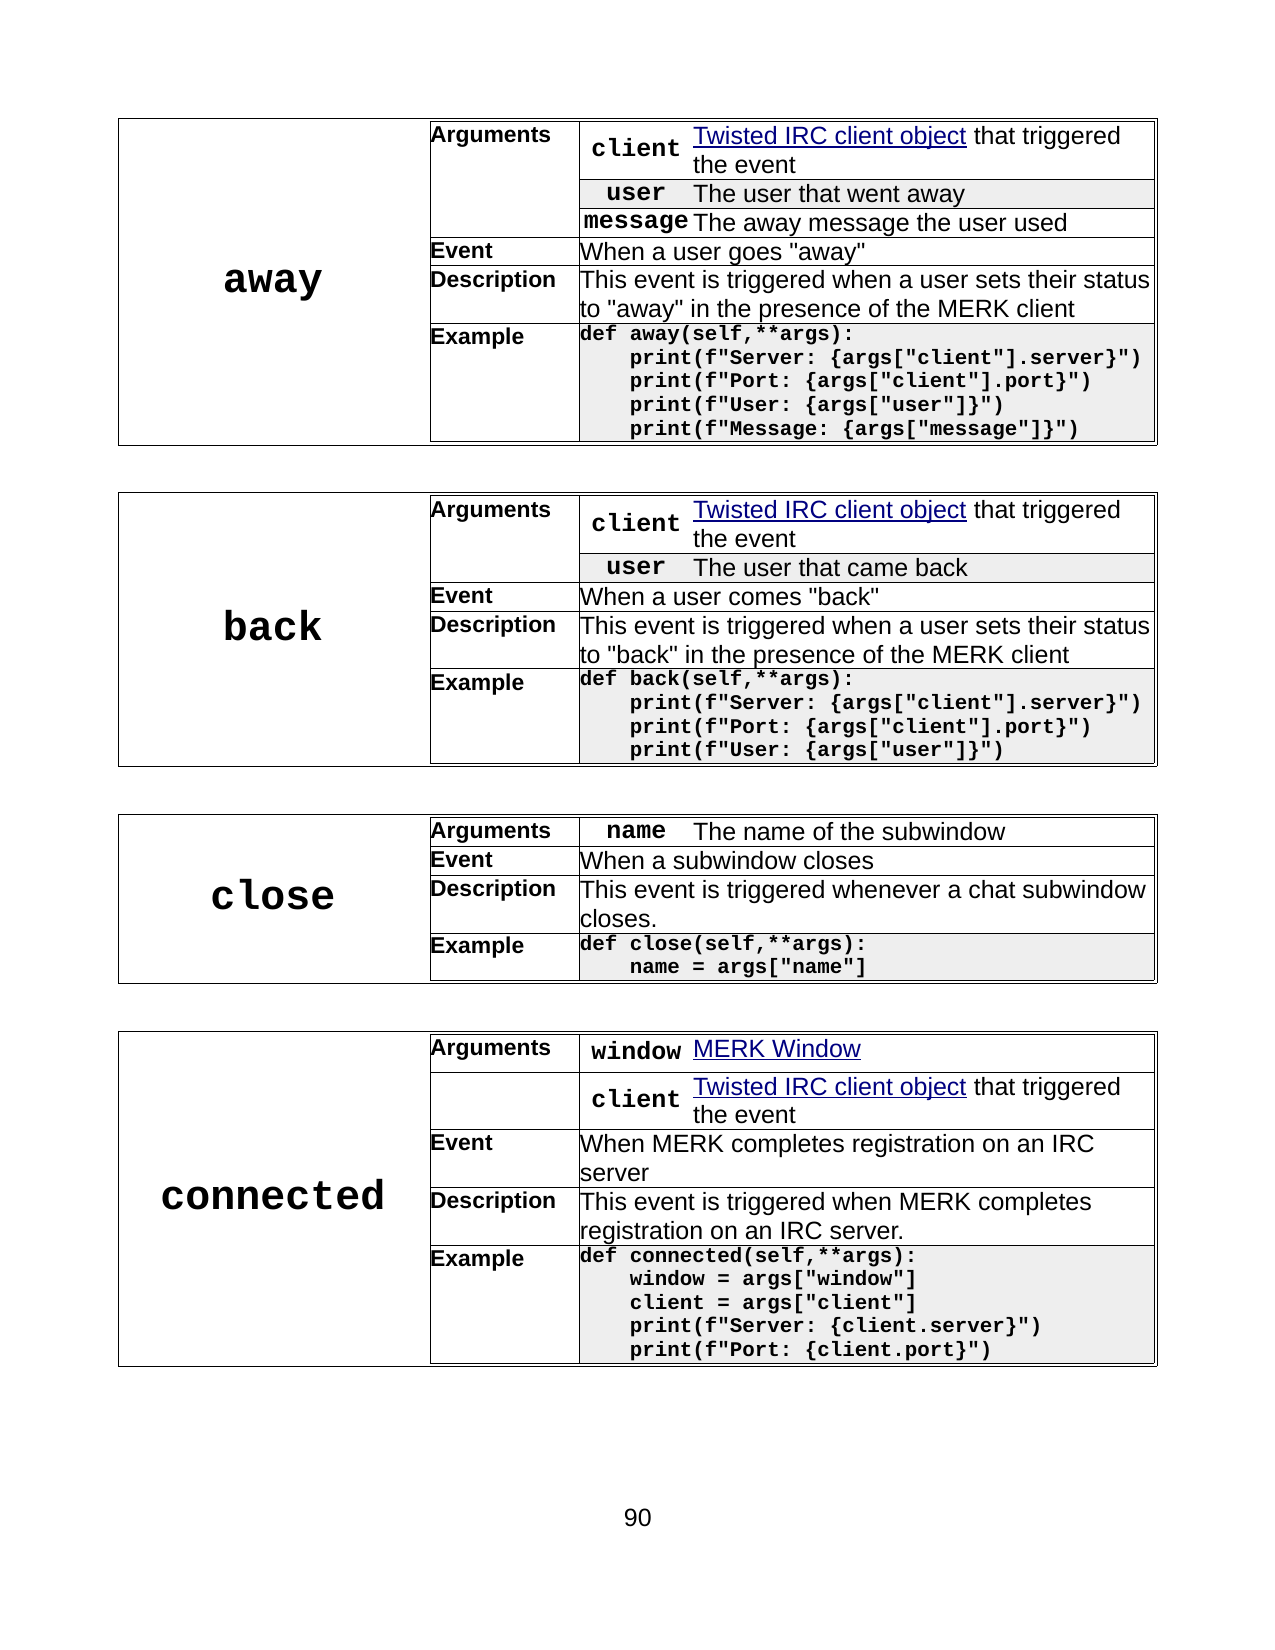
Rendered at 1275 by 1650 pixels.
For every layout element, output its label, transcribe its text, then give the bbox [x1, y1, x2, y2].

table_cell message [580, 209, 693, 237]
table_cell The away message the user used [693, 209, 1154, 237]
table_header [427, 815, 1157, 983]
table_cell Event [431, 847, 579, 875]
table_cell Description [431, 876, 579, 932]
table_cell The user that went away [693, 180, 1154, 208]
table_header MERK Window [693, 1035, 1154, 1072]
table_header [427, 493, 1157, 766]
table_cell [431, 1073, 579, 1129]
table_header [427, 1032, 1157, 1366]
table_header name [580, 818, 693, 846]
table_cell When a subwindow closes [580, 847, 1154, 875]
table_header back [119, 493, 427, 766]
table_header Arguments [431, 818, 579, 846]
table_cell user [580, 180, 693, 208]
table_cell Example [431, 1246, 579, 1363]
table_cell def close(self,**args): name = args["name"] [580, 934, 1154, 980]
table_header Arguments [431, 496, 579, 582]
table_cell Event [431, 1130, 579, 1187]
table_cell When a user goes "away" [580, 238, 1154, 265]
table_cell def back(self,**args): print(f"Server: {args["client"].server}") print(f"Port: {args["client"].port}") print(f"User: {args["user"]}") [580, 669, 1154, 763]
table_cell This event is triggered when a user sets their status to "away" in the presence of the MERK client [580, 266, 1154, 323]
table_cell def away(self,**args): print(f"Server: {args["client"].server}") print(f"Port: {args["client"].port}") print(f"User: {args["user"]}") print(f"Message: {args["message"]}") [580, 324, 1154, 441]
table_header Twisted IRC client object that triggered the event [693, 496, 1154, 553]
table_header client [580, 122, 693, 179]
table_cell Example [431, 934, 579, 980]
table_cell This event is triggered whenever a chat subwindow closes. [580, 876, 1154, 932]
table_header Arguments [431, 122, 579, 237]
table_cell The user that came back [693, 554, 1154, 582]
table_cell client [580, 1073, 693, 1129]
table_cell Description [431, 266, 579, 323]
table_header close [119, 815, 427, 983]
table_header client [580, 496, 693, 553]
table_cell When a user comes "back" [580, 583, 1154, 611]
table_cell This event is triggered when a user sets their status to "back" in the presence of the MERK client [580, 612, 1154, 668]
table_cell Example [431, 324, 579, 441]
table_header Twisted IRC client object that triggered the event [693, 122, 1154, 179]
table_header connected [119, 1032, 427, 1366]
table_cell Description [431, 1188, 579, 1244]
table_cell Event [431, 583, 579, 611]
table_header [427, 119, 1157, 444]
table_header The name of the subwindow [693, 818, 1154, 846]
table_cell Example [431, 669, 579, 763]
table_header away [119, 119, 427, 444]
table_cell Description [431, 612, 579, 668]
table_header window [580, 1035, 693, 1072]
table_cell This event is triggered when MERK completes registration on an IRC server. [580, 1188, 1154, 1244]
table_header Arguments [431, 1035, 579, 1072]
table_cell def connected(self,**args): window = args["window"] client = args["client"] print(f"Server: {client.server}") print(f"Port: {client.port}") [580, 1246, 1154, 1363]
table_cell user [580, 554, 693, 582]
table_cell Event [431, 238, 579, 265]
table_cell Twisted IRC client object that triggered the event [693, 1073, 1154, 1129]
table_cell When MERK completes registration on an IRC server [580, 1130, 1154, 1187]
